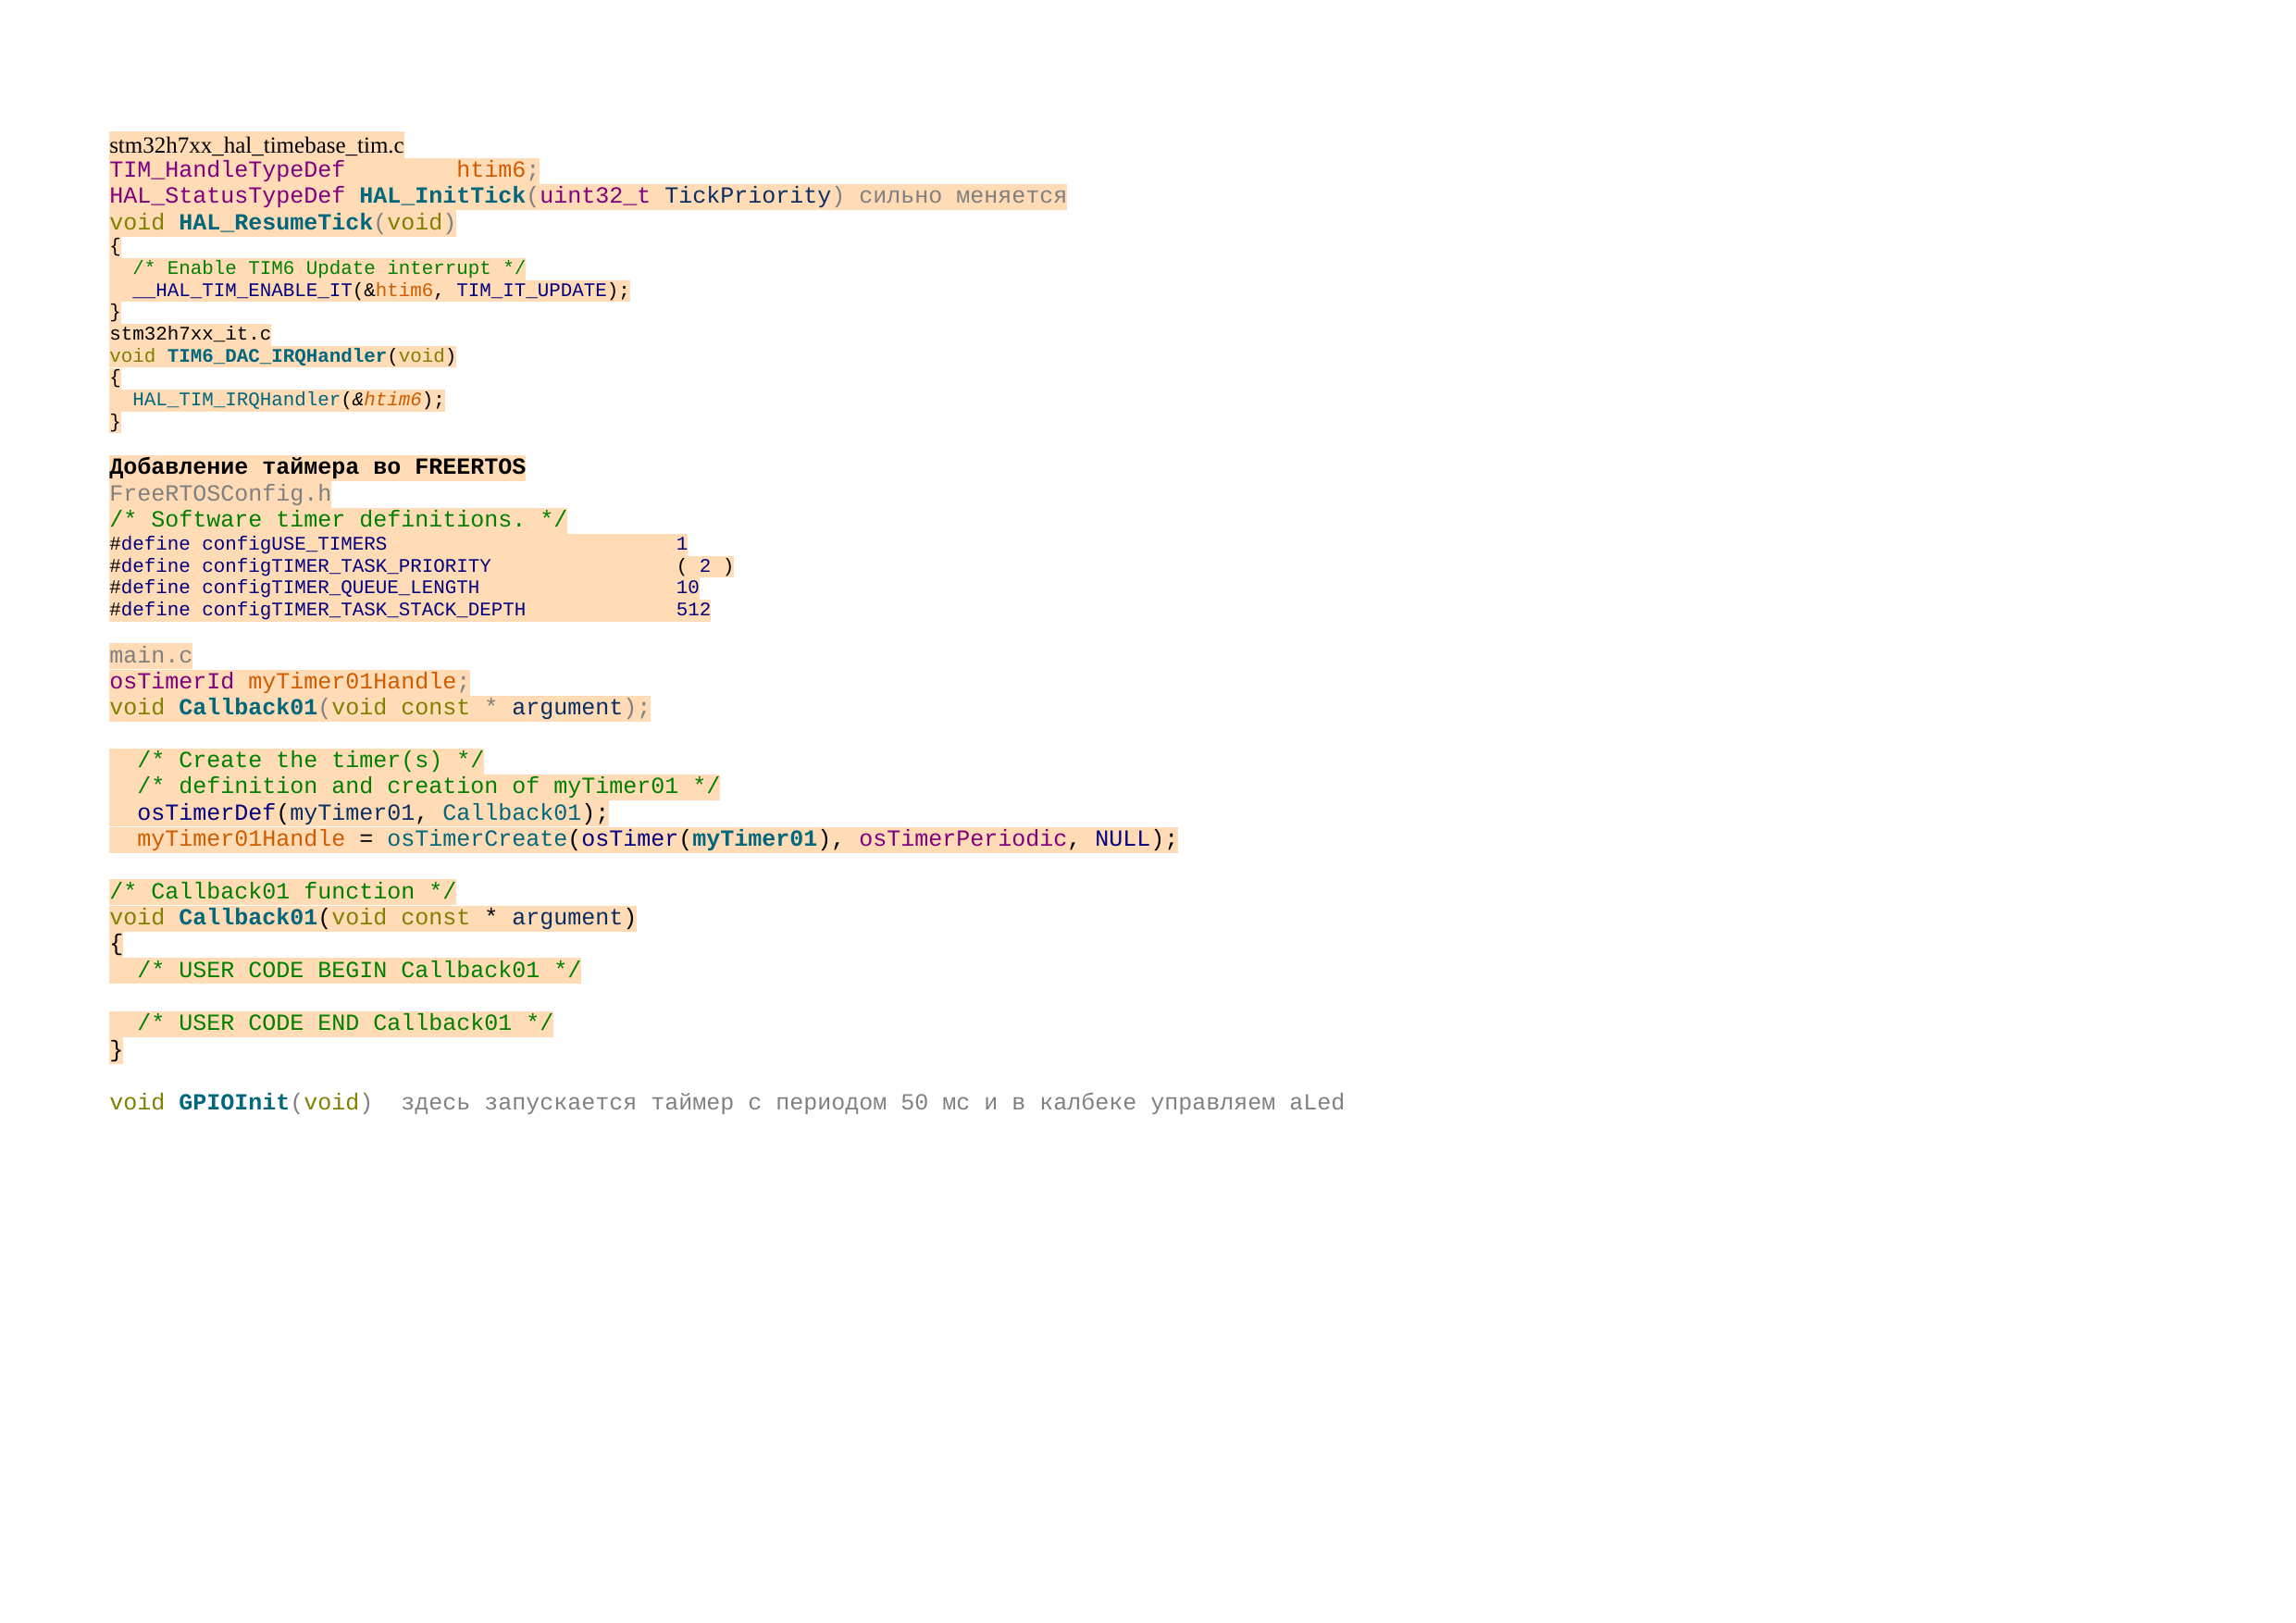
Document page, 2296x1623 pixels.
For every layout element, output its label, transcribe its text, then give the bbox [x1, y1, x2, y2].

text FreeRTOSConfig.h [109, 481, 2186, 508]
text main.c [109, 643, 2186, 669]
text #define configTIMER_TASK_PRIORITY ( 2 ) [109, 556, 2186, 577]
text osTimerId myTimer01Handle; [109, 669, 2186, 696]
text { [109, 237, 2186, 258]
text Добавление таймера во FREERTOS [109, 455, 2186, 481]
text HAL_StatusTypeDef HAL_InitTick(uint32_t TickPriority) сильно меняется [109, 184, 2186, 210]
text /* definition and creation of myTimer01 */ [109, 774, 2186, 800]
text #define configTIMER_TASK_STACK_DEPTH 512 [109, 600, 2186, 622]
text /* USER CODE END Callback01 */ [109, 1011, 2186, 1037]
text /* Enable TIM6 Update interrupt */ [109, 258, 2186, 280]
text __HAL_TIM_ENABLE_IT(&htim6, TIM_IT_UPDATE); [109, 280, 2186, 302]
text /* Software timer definitions. */ [109, 508, 2186, 534]
text #define configTIMER_QUEUE_LENGTH 10 [109, 577, 2186, 600]
text stm32h7xx_it.c [109, 324, 2186, 346]
text void Callback01(void const * argument) [109, 905, 2186, 932]
text void HAL_ResumeTick(void) [109, 210, 2186, 237]
text { [109, 932, 2186, 958]
text { [109, 367, 2186, 390]
text } [109, 302, 2186, 324]
text } [109, 412, 2186, 433]
text /* Create the timer(s) */ [109, 748, 2186, 774]
text /* USER CODE BEGIN Callback01 */ [109, 958, 2186, 984]
text #define configUSE_TIMERS 1 [109, 534, 2186, 556]
text } [109, 1037, 2186, 1064]
text osTimerDef(myTimer01, Callback01); [109, 800, 2186, 826]
text void Callback01(void const * argument); [109, 696, 2186, 722]
text stm32h7xx_hal_timebase_tim.c [109, 131, 2186, 158]
text void GPIOInit(void) здесь запускается таймер с периодом 50 мс и в калбеке управляем aLed [109, 1090, 2186, 1117]
text HAL_TIM_IRQHandler(&htim6); [109, 390, 2186, 412]
text void TIM6_DAC_IRQHandler(void) [109, 346, 2186, 367]
text /* Callback01 function */ [109, 879, 2186, 905]
text myTimer01Handle = osTimerCreate(osTimer(myTimer01), osTimerPeriodic, NULL); [109, 826, 2186, 853]
text TIM_HandleTypeDef htim6; [109, 158, 2186, 184]
